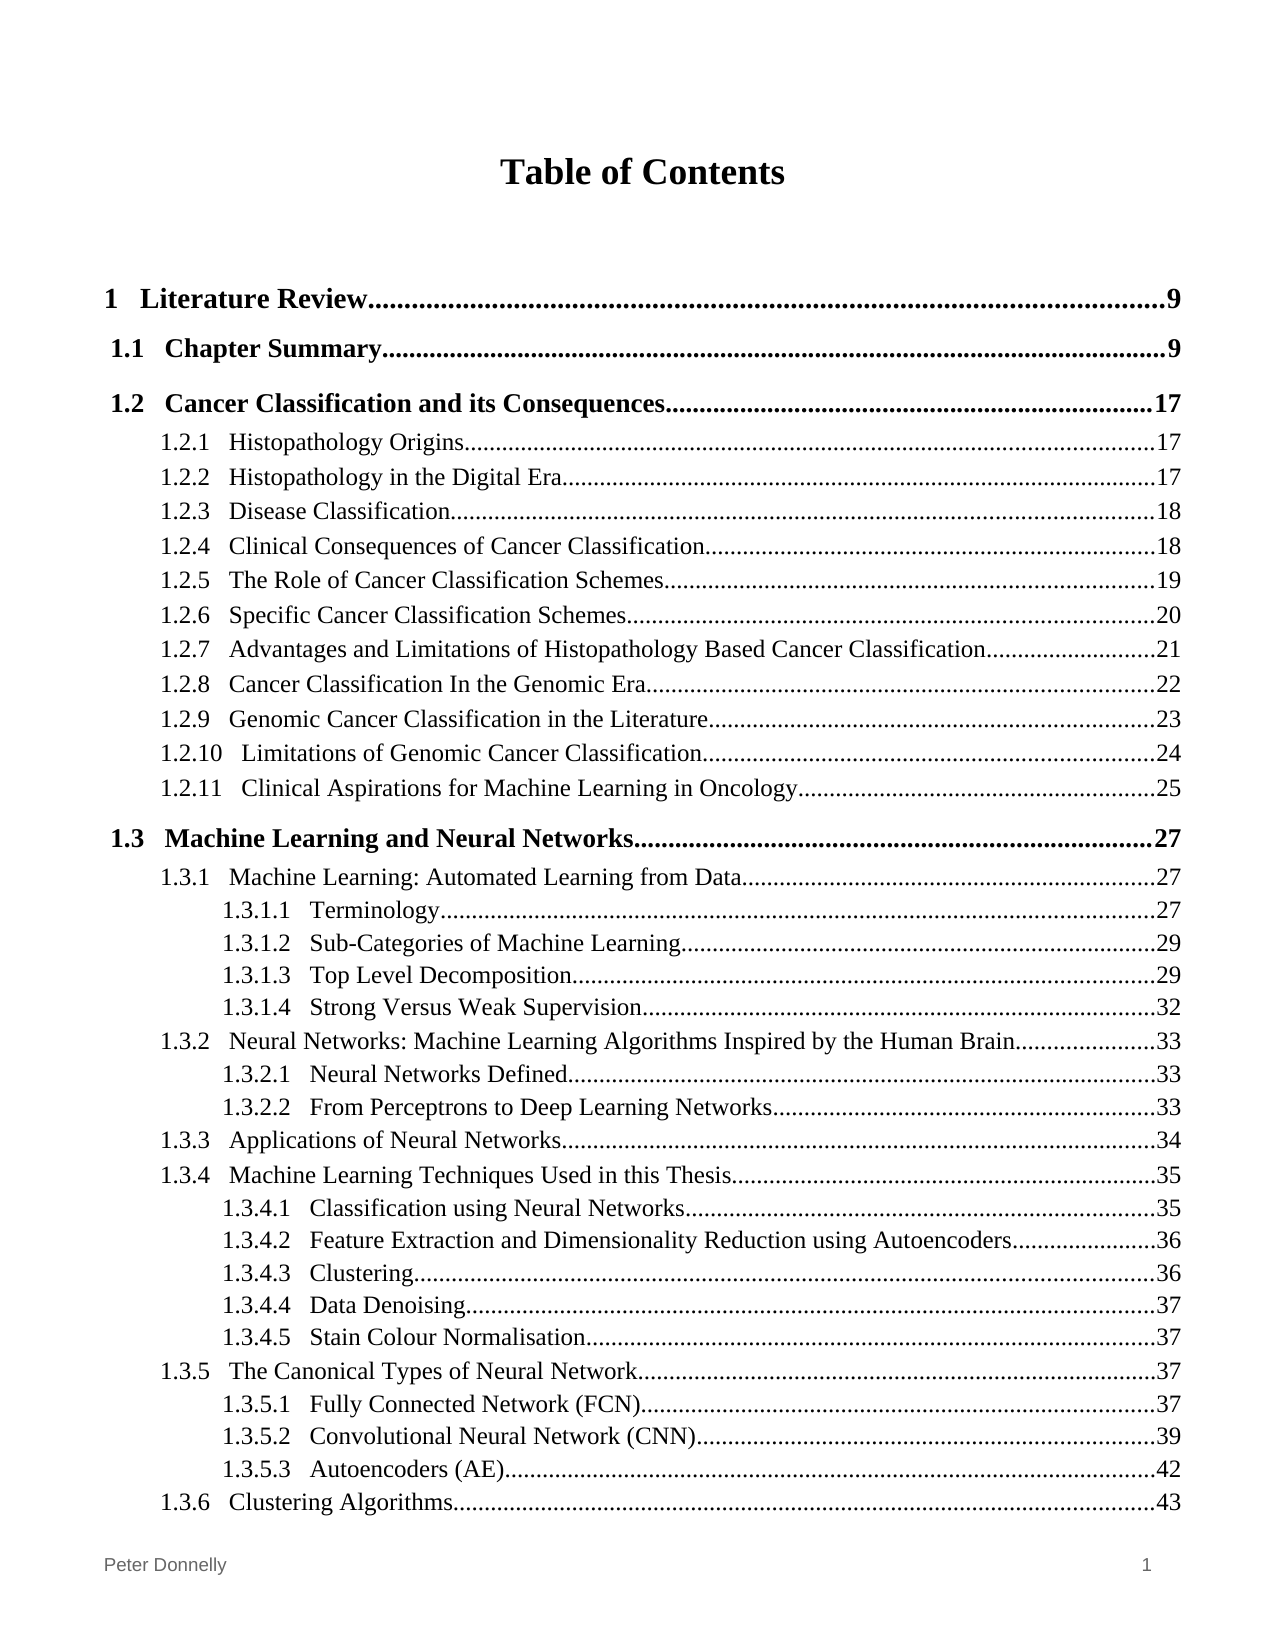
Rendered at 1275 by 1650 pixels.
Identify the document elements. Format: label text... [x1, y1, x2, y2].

text 1.3.1.3 Top Level Decomposition 29 [216, 960, 1181, 989]
text 1.2 Cancer Classification and its Consequences 17 [103, 387, 1181, 418]
text 1.2.8 Cancer Classification In the Genomic Era 22 [154, 669, 1181, 698]
text 1.2.5 The Role of Cancer Classification Schemes 19 [154, 565, 1181, 594]
text 1.3.5.3 Autoencoders (AE) 42 [216, 1454, 1181, 1482]
text 1.2.1 Histopathology Origins 17 [154, 427, 1181, 456]
text 1.3.1 Machine Learning: Automated Learning from Data 27 [154, 862, 1181, 891]
text 1.3 Machine Learning and Neural Networks 27 [103, 822, 1181, 853]
text 1.2.10 Limitations of Genomic Cancer Classification 24 [154, 738, 1181, 767]
text 1.3.5.1 Fully Connected Network (FCN) 37 [216, 1389, 1181, 1418]
text 1 Literature Review 9 [103, 281, 1181, 314]
text 1.3.4.5 Stain Colour Normalisation 37 [216, 1322, 1181, 1351]
text 1.3.2.1 Neural Networks Defined 33 [216, 1059, 1181, 1088]
text 1.2.9 Genomic Cancer Classification in the Literature 23 [154, 704, 1181, 732]
text 1.2.4 Clinical Consequences of Cancer Classification 18 [154, 531, 1181, 559]
text 1.3.5 The Canonical Types of Neural Network 37 [154, 1356, 1181, 1384]
text 1.2.11 Clinical Aspirations for Machine Learning in Oncology 25 [154, 773, 1181, 802]
text 1.3.4.4 Data Denoising 37 [216, 1290, 1181, 1319]
text 1.2.3 Disease Classification 18 [154, 496, 1181, 525]
text 1.3.2.2 From Perceptrons to Deep Learning Networks 33 [216, 1092, 1181, 1120]
text 1.3.1.4 Strong Versus Weak Supervision 32 [216, 992, 1181, 1021]
text 1.3.4.2 Feature Extraction and Dimensionality Reduction using Autoencoders 36 [216, 1225, 1181, 1254]
text 1.3.2 Neural Networks: Machine Learning Algorithms Inspired by the Human Brain 33 [154, 1026, 1181, 1055]
text 1.3.4 Machine Learning Techniques Used in this Thesis 35 [154, 1160, 1181, 1188]
text 1.2.6 Specific Cancer Classification Schemes 20 [154, 600, 1181, 629]
text 1.3.4.3 Clustering 36 [216, 1258, 1181, 1286]
text 1.3.1.2 Sub-Categories of Machine Learning 29 [216, 928, 1181, 957]
text 1.3.6 Clustering Algorithms 43 [154, 1487, 1181, 1516]
text 1.2.7 Advantages and Limitations of Histopathology Based Cancer Classification 21 [154, 634, 1181, 663]
text 1.3.1.1 Terminology 27 [216, 896, 1181, 924]
text 1.1 Chapter Summary 9 [103, 332, 1181, 363]
text 1.3.3 Applications of Neural Networks 34 [154, 1125, 1181, 1154]
text 1.3.5.2 Convolutional Neural Network (CNN) 39 [216, 1421, 1181, 1450]
subtitle Table of Contents [103, 149, 1181, 192]
text 1.3.4.1 Classification using Neural Networks 35 [216, 1193, 1181, 1222]
text 1.2.2 Histopathology in the Digital Era 17 [154, 462, 1181, 490]
